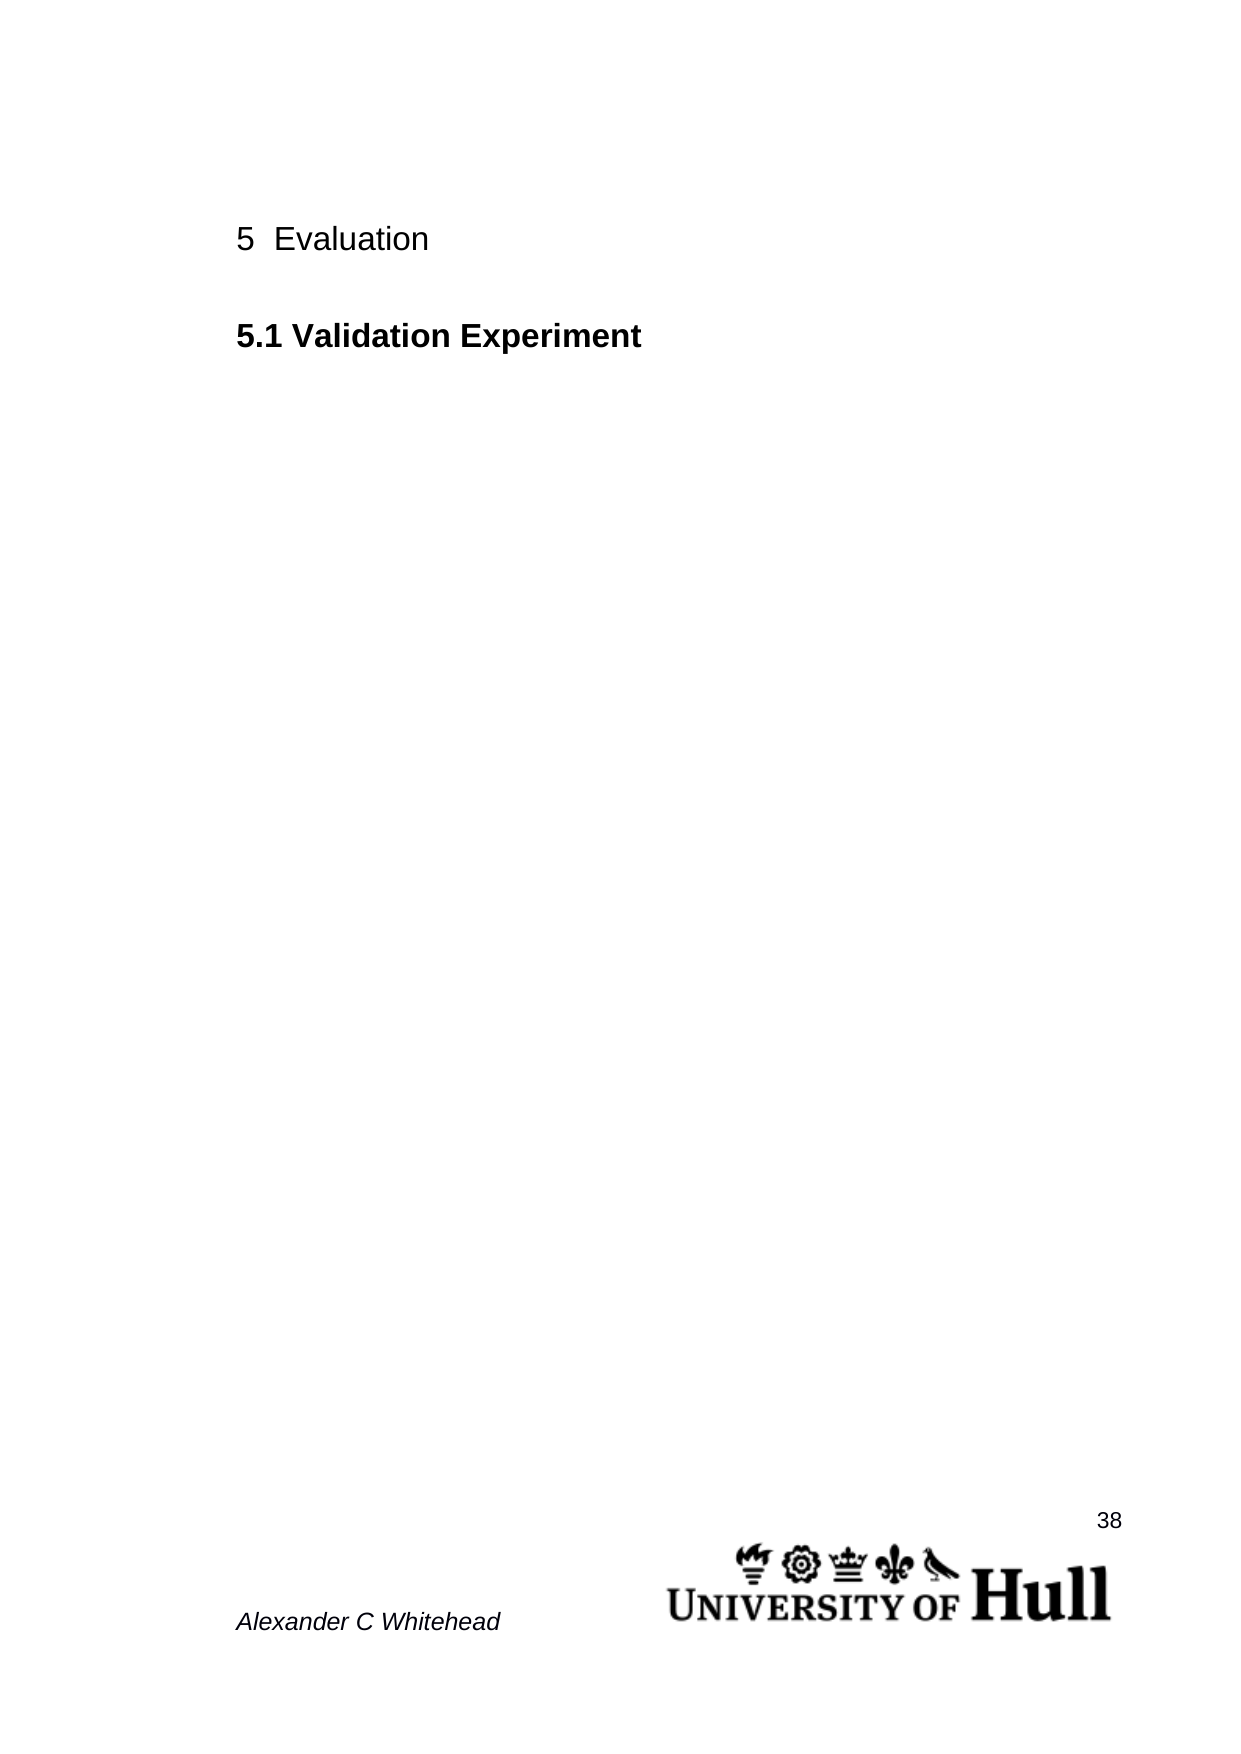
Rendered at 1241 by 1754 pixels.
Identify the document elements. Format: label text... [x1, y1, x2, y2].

subtitle Evaluation [236, 219, 1122, 258]
subtitle Validation Experiment [236, 316, 1122, 354]
picture [660, 1533, 1120, 1631]
